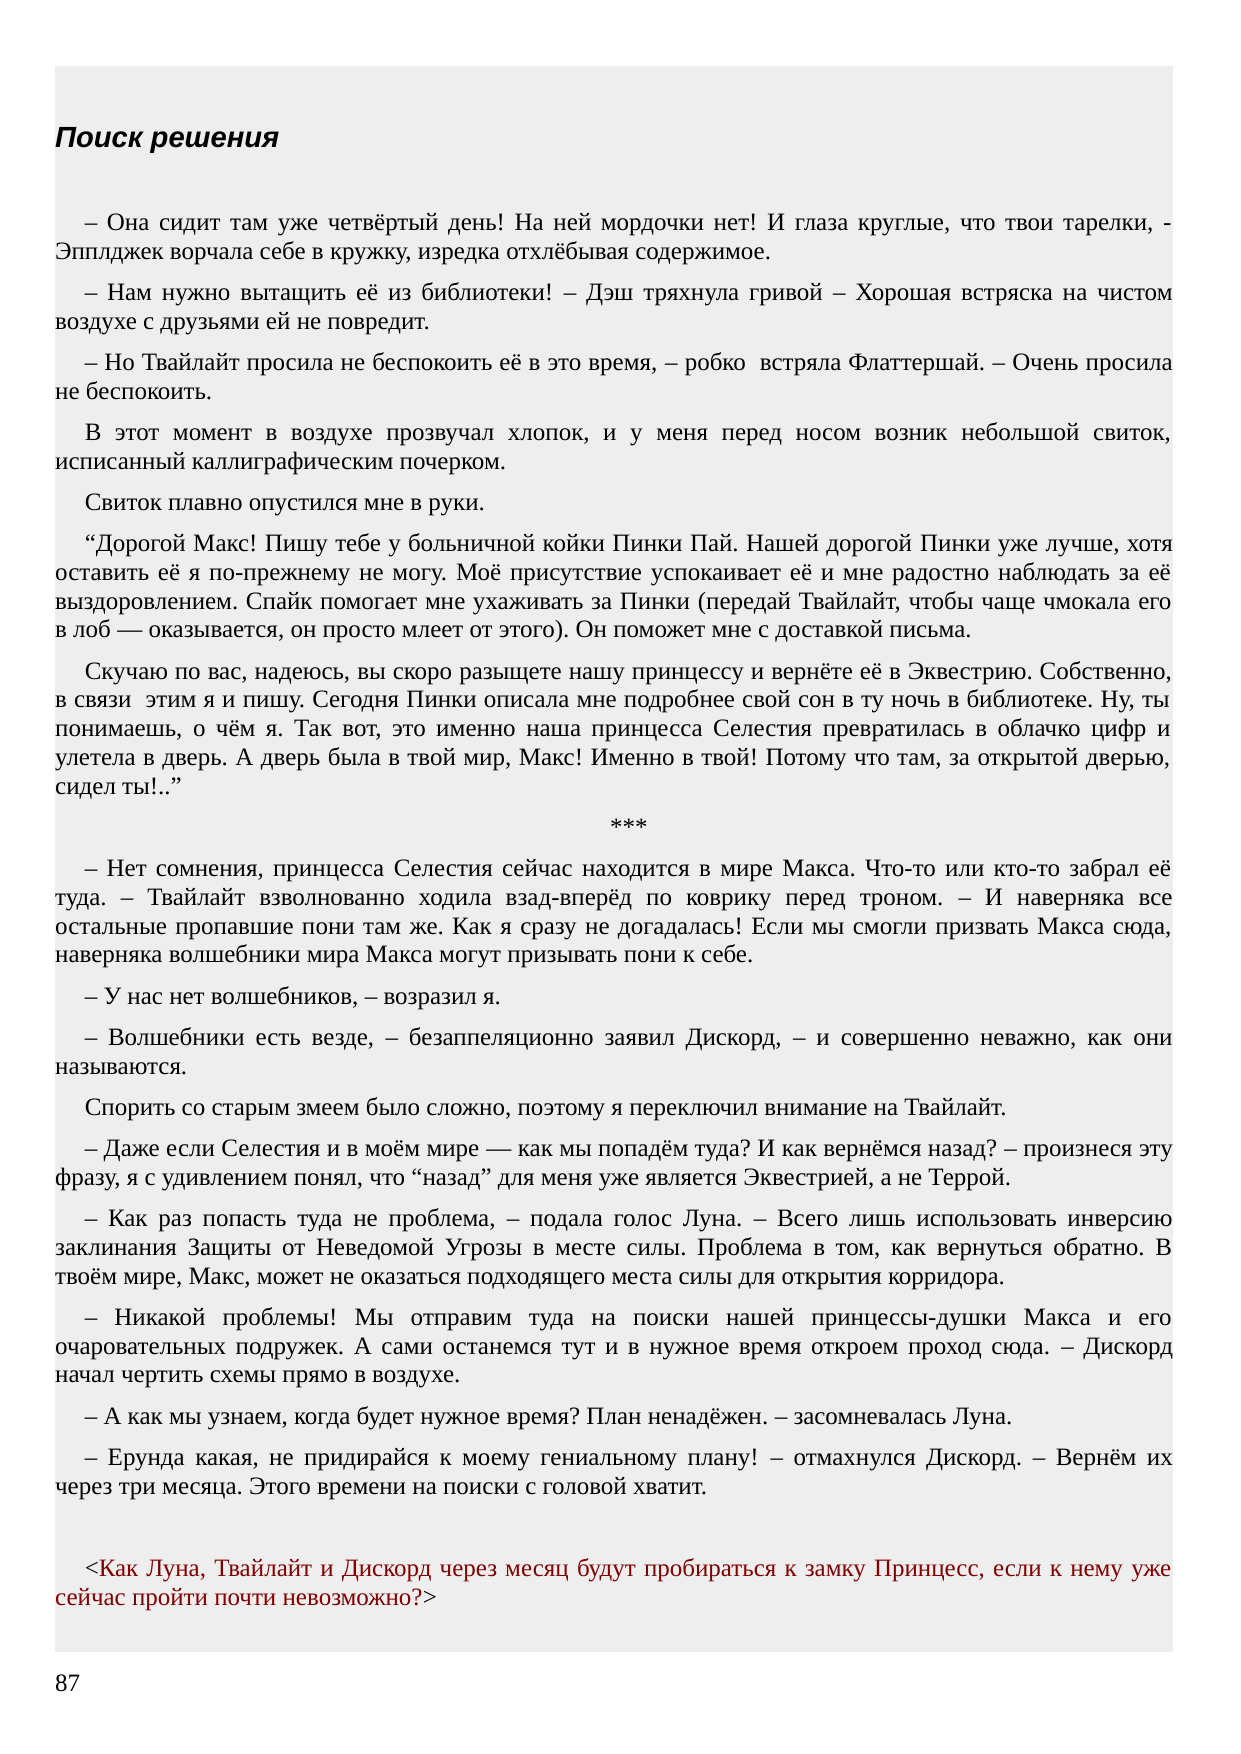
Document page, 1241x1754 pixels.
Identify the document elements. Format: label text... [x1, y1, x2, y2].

text – Ерунда какая, не придирайся к моему гениальному плану! – отмахнулся Дискорд. – Вернём их через три месяца. Этого времени на поиски с головой хватит. [55, 1442, 1173, 1499]
text – А как мы узнаем, когда будет нужное время? План ненадёжен. – засомневалась Луна. [55, 1401, 1173, 1429]
text – Даже если Селестия и в моём мире — как мы попадём туда? И как вернёмся назад? – произнеся эту фразу, я с удивлением понял, что “назад” для меня уже является Эквестрией, а не Террой. [55, 1133, 1173, 1191]
text – У нас нет волшебников, – возразил я. [55, 981, 1173, 1009]
text Спорить со старым змеем было сложно, поэтому я переключил внимание на Твайлайт. [55, 1092, 1173, 1121]
text Свиток плавно опустился мне в руки. [55, 487, 1173, 516]
text <Как Луна, Твайлайт и Дискорд через месяц будут пробираться к замку Принцесс, если к нему уже сейчас пройти почти невозможно?> [55, 1553, 1173, 1611]
text Скучаю по вас, надеюсь, вы скоро разыщете нашу принцессу и вернёте её в Эквестрию. Собственно, в связи этим я и пишу. Сегодня Пинки описала мне подробнее свой сон в ту ночь в библиотеке. Ну, ты понимаешь, о чём я. Так вот, это именно наша принцесса Селестия превратилась в облачко цифр и улетела в дверь. А дверь была в твой мир, Макс! Именно в твой! Потому что там, за открытой дверью, сидел ты!..” [55, 656, 1173, 799]
text – Нет сомнения, принцесса Селестия сейчас находится в мире Макса. Что-то или кто-то забрал её туда. – Твайлайт взволнованно ходила взад-вперёд по коврику перед троном. – И наверняка все остальные пропавшие пони там же. Как я сразу не догадалась! Если мы смогли призвать Макса сюда, наверняка волшебники мира Макса могут призывать пони к себе. [55, 853, 1173, 968]
subtitle Поиск решения [55, 120, 1173, 153]
text – Как раз попасть туда не проблема, – подала голос Луна. – Всего лишь использовать инверсию заклинания Защиты от Неведомой Угрозы в месте силы. Проблема в том, как вернуться обратно. В твоём мире, Макс, может не оказаться подходящего места силы для открытия корридора. [55, 1203, 1173, 1289]
text – Волшебники есть везде, – безаппеляционно заявил Дискорд, – и совершенно неважно, как они называются. [55, 1022, 1173, 1079]
text – Она сидит там уже четвёртый день! На ней мордочки нет! И глаза круглые, что твои тарелки, - Эпплджек ворчала себе в кружку, изредка отхлёбывая содержимое. [55, 207, 1173, 264]
text *** [55, 812, 1173, 841]
text “Дорогой Макс! Пишу тебе у больничной койки Пинки Пай. Нашей дорогой Пинки уже лучше, хотя оставить её я по-прежнему не могу. Моё присутствие успокаивает её и мне радостно наблюдать за её выздоровлением. Спайк помогает мне ухаживать за Пинки (передай Твайлайт, чтобы чаще чмокала его в лоб — оказывается, он просто млеет от этого). Он поможет мне с доставкой письма. [55, 528, 1173, 643]
text В этот момент в воздухе прозвучал хлопок, и у меня перед носом возник небольшой свиток, исписанный каллиграфическим почерком. [55, 417, 1173, 474]
text – Никакой проблемы! Мы отправим туда на поиски нашей принцессы-душки Макса и его очаровательных подружек. А сами останемся тут и в нужное время откроем проход сюда. – Дискорд начал чертить схемы прямо в воздухе. [55, 1302, 1173, 1388]
text – Но Твайлайт просила не беспокоить её в это время, – робко встряла Флаттершай. – Очень просила не беспокоить. [55, 347, 1173, 404]
text – Нам нужно вытащить её из библиотеки! – Дэш тряхнула гривой – Хорошая встряска на чистом воздухе с друзьями ей не повредит. [55, 277, 1173, 334]
